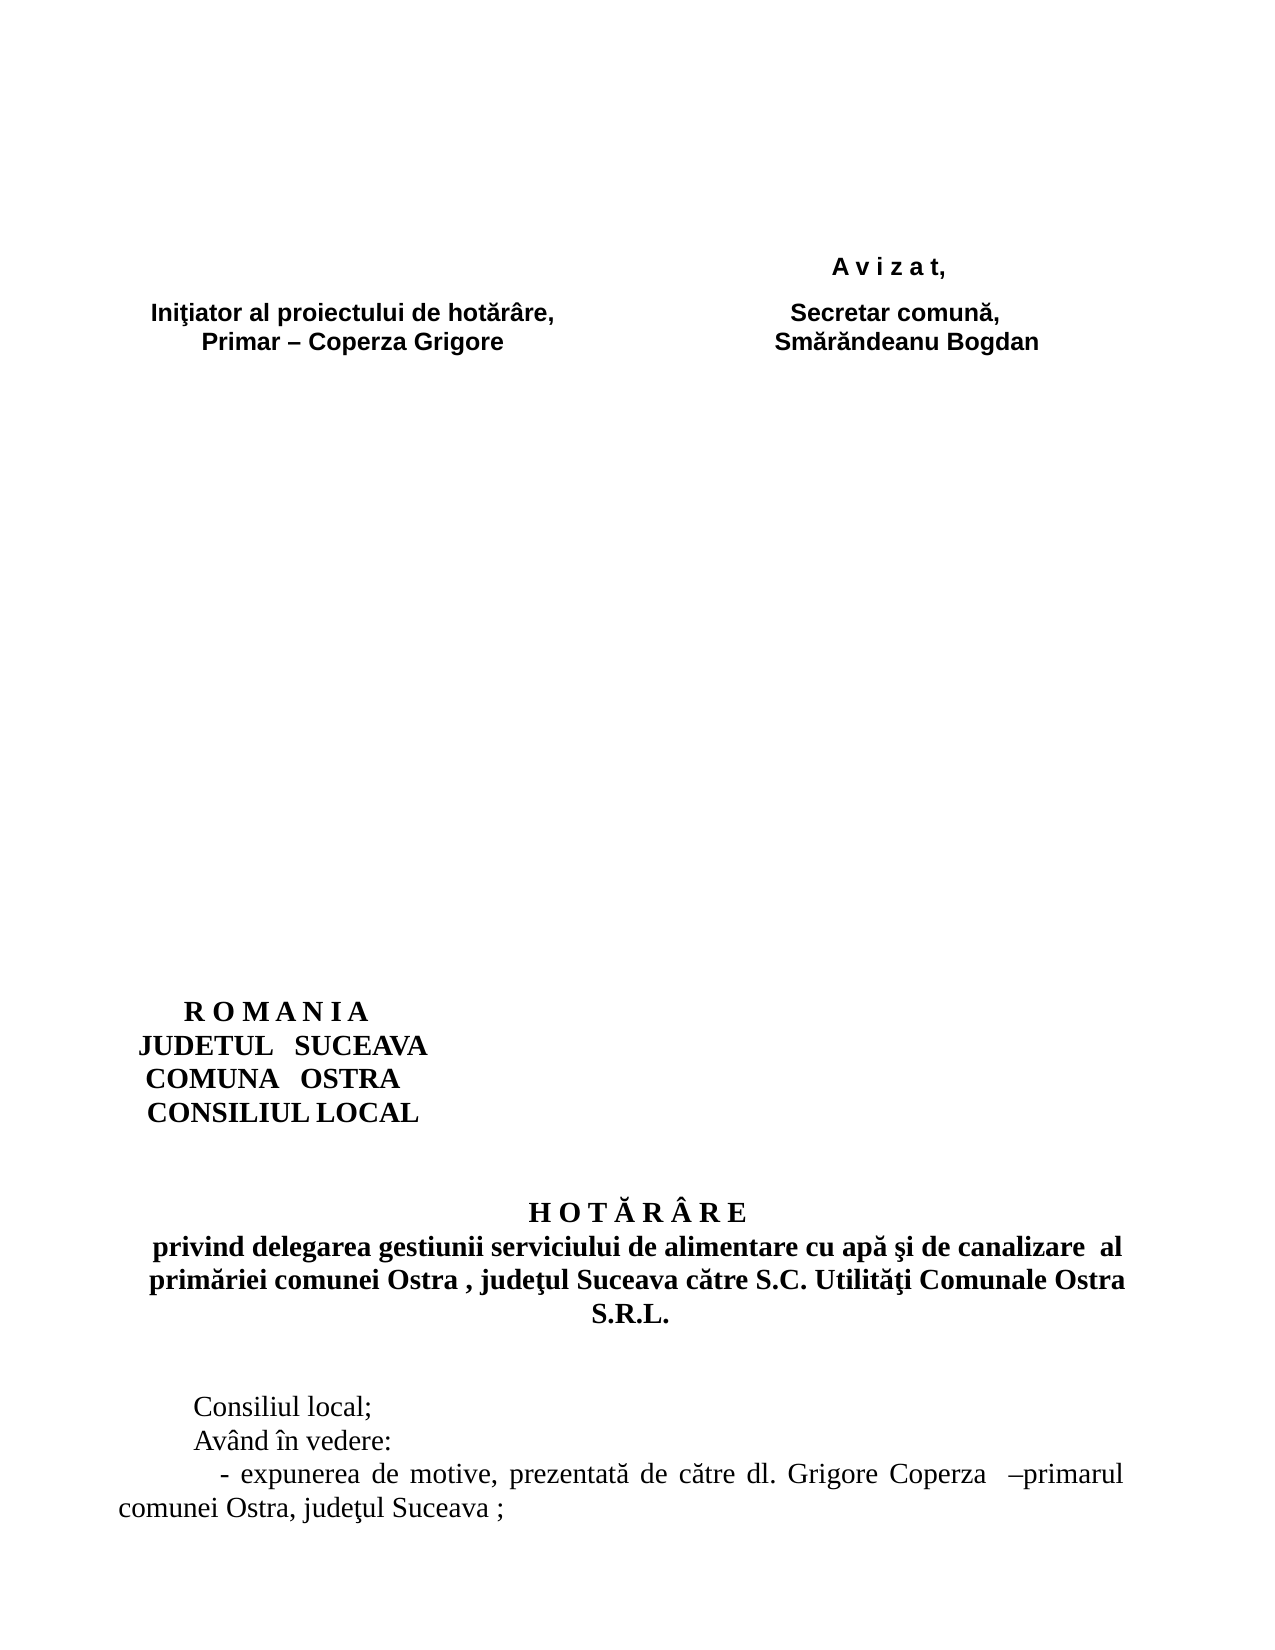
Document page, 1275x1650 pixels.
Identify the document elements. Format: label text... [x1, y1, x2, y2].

text - expunerea de motive, prezentată de către dl. Grigore Coperza –primarul comunei Ostra, judeţul Suceava ; [118, 1457, 1125, 1524]
subtitle R O M A N I A [44, 994, 1146, 1028]
text CONSILIUL LOCAL [74, 1095, 1146, 1128]
text A v i z a t, [118, 252, 1127, 281]
text privind delegarea gestiunii serviciului de alimentare cu apă şi de canalizare al primăriei comunei Ostra , judeţul Suceava către S.C. Utilităţi Comunale Ostra S.R.L. [118, 1229, 1157, 1329]
subtitle COMUNA OSTRA [109, 1061, 1146, 1095]
text Consiliul local; [118, 1389, 1125, 1423]
text Primar – Coperza Grigore Smărăndeanu Bogdan [118, 327, 1127, 356]
text Iniţiator al proiectului de hotărâre, Secretar comună, [118, 293, 1127, 327]
text Având în vedere: [118, 1423, 1125, 1457]
subtitle JUDETUL SUCEAVA [109, 1028, 1146, 1061]
text H O T Ă R Â R E [118, 1195, 1157, 1229]
